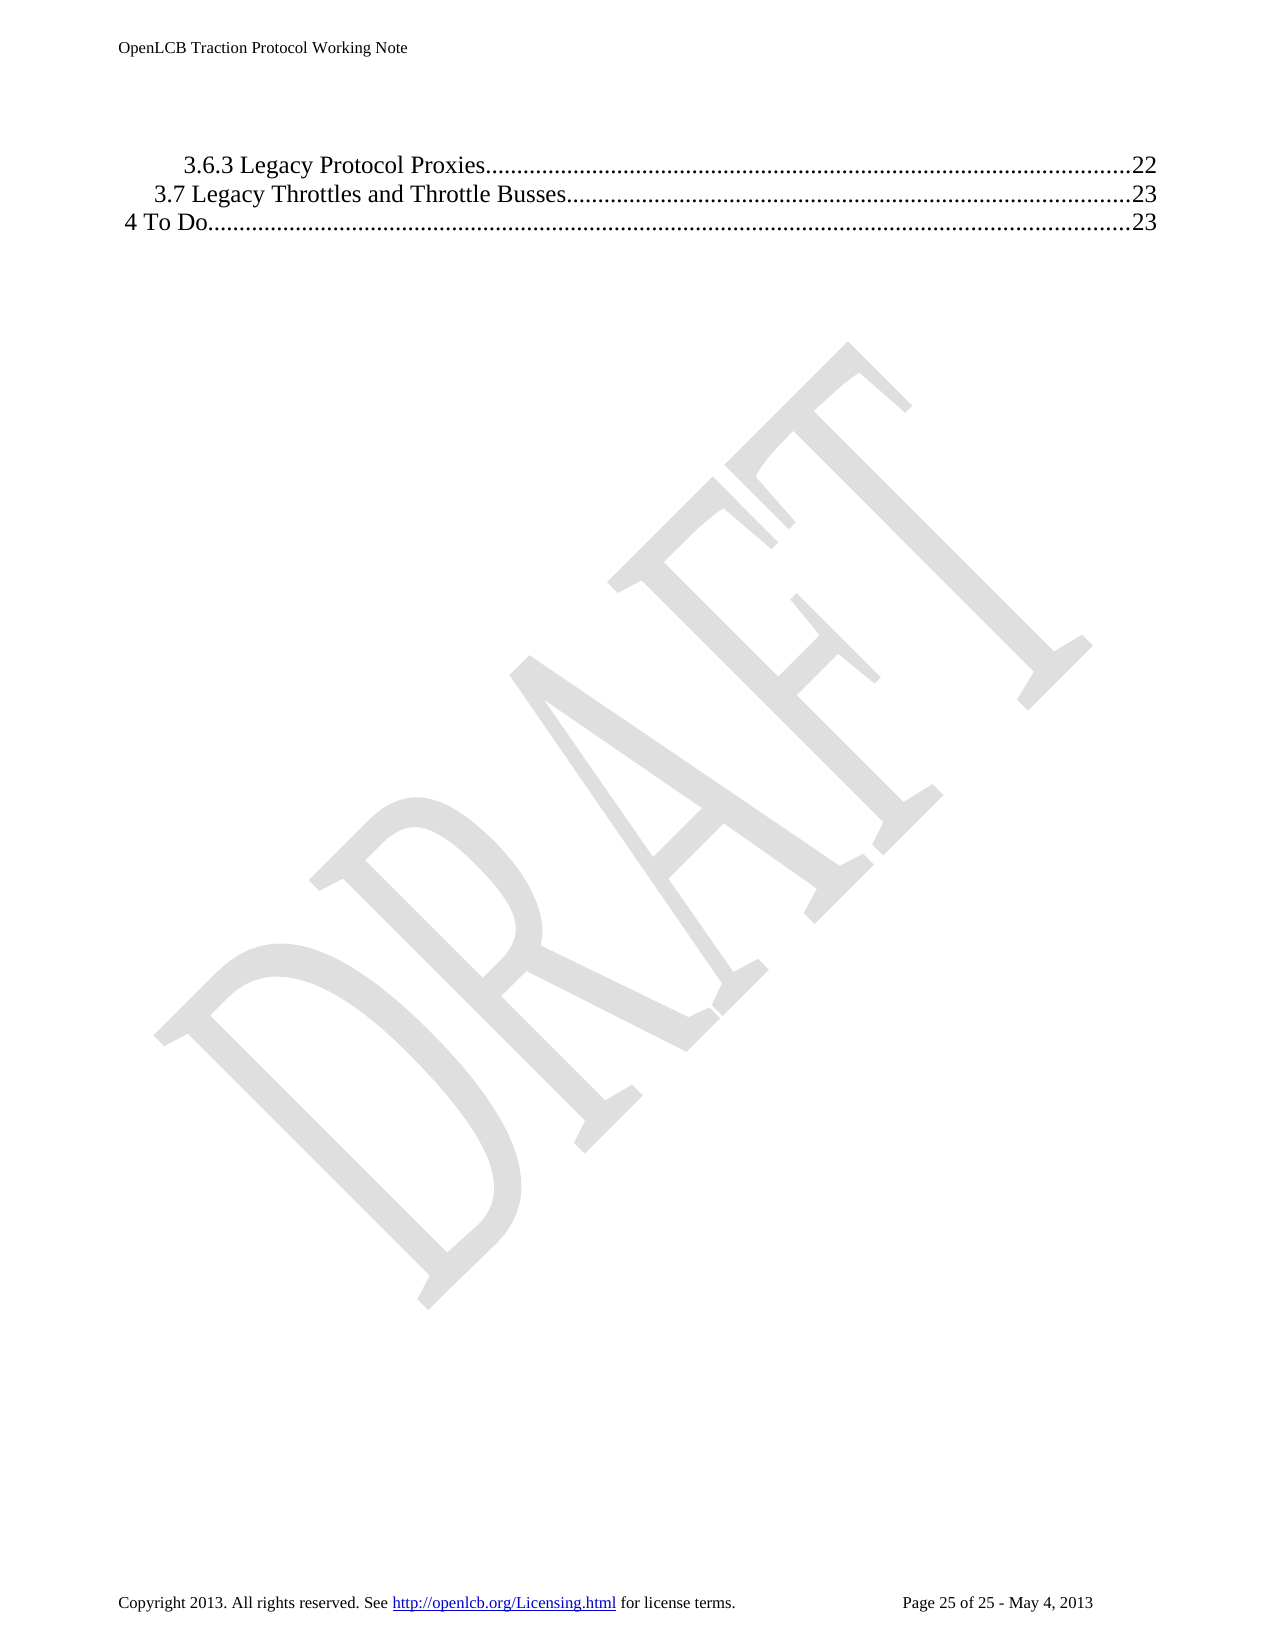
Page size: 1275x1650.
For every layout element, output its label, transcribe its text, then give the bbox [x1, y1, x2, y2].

text 3.6.3 Legacy Protocol Proxies 22 [177, 150, 1157, 179]
text 4 To Do 23 [118, 207, 1157, 236]
text 3.7 Legacy Throttles and Throttle Busses 23 [148, 179, 1157, 207]
